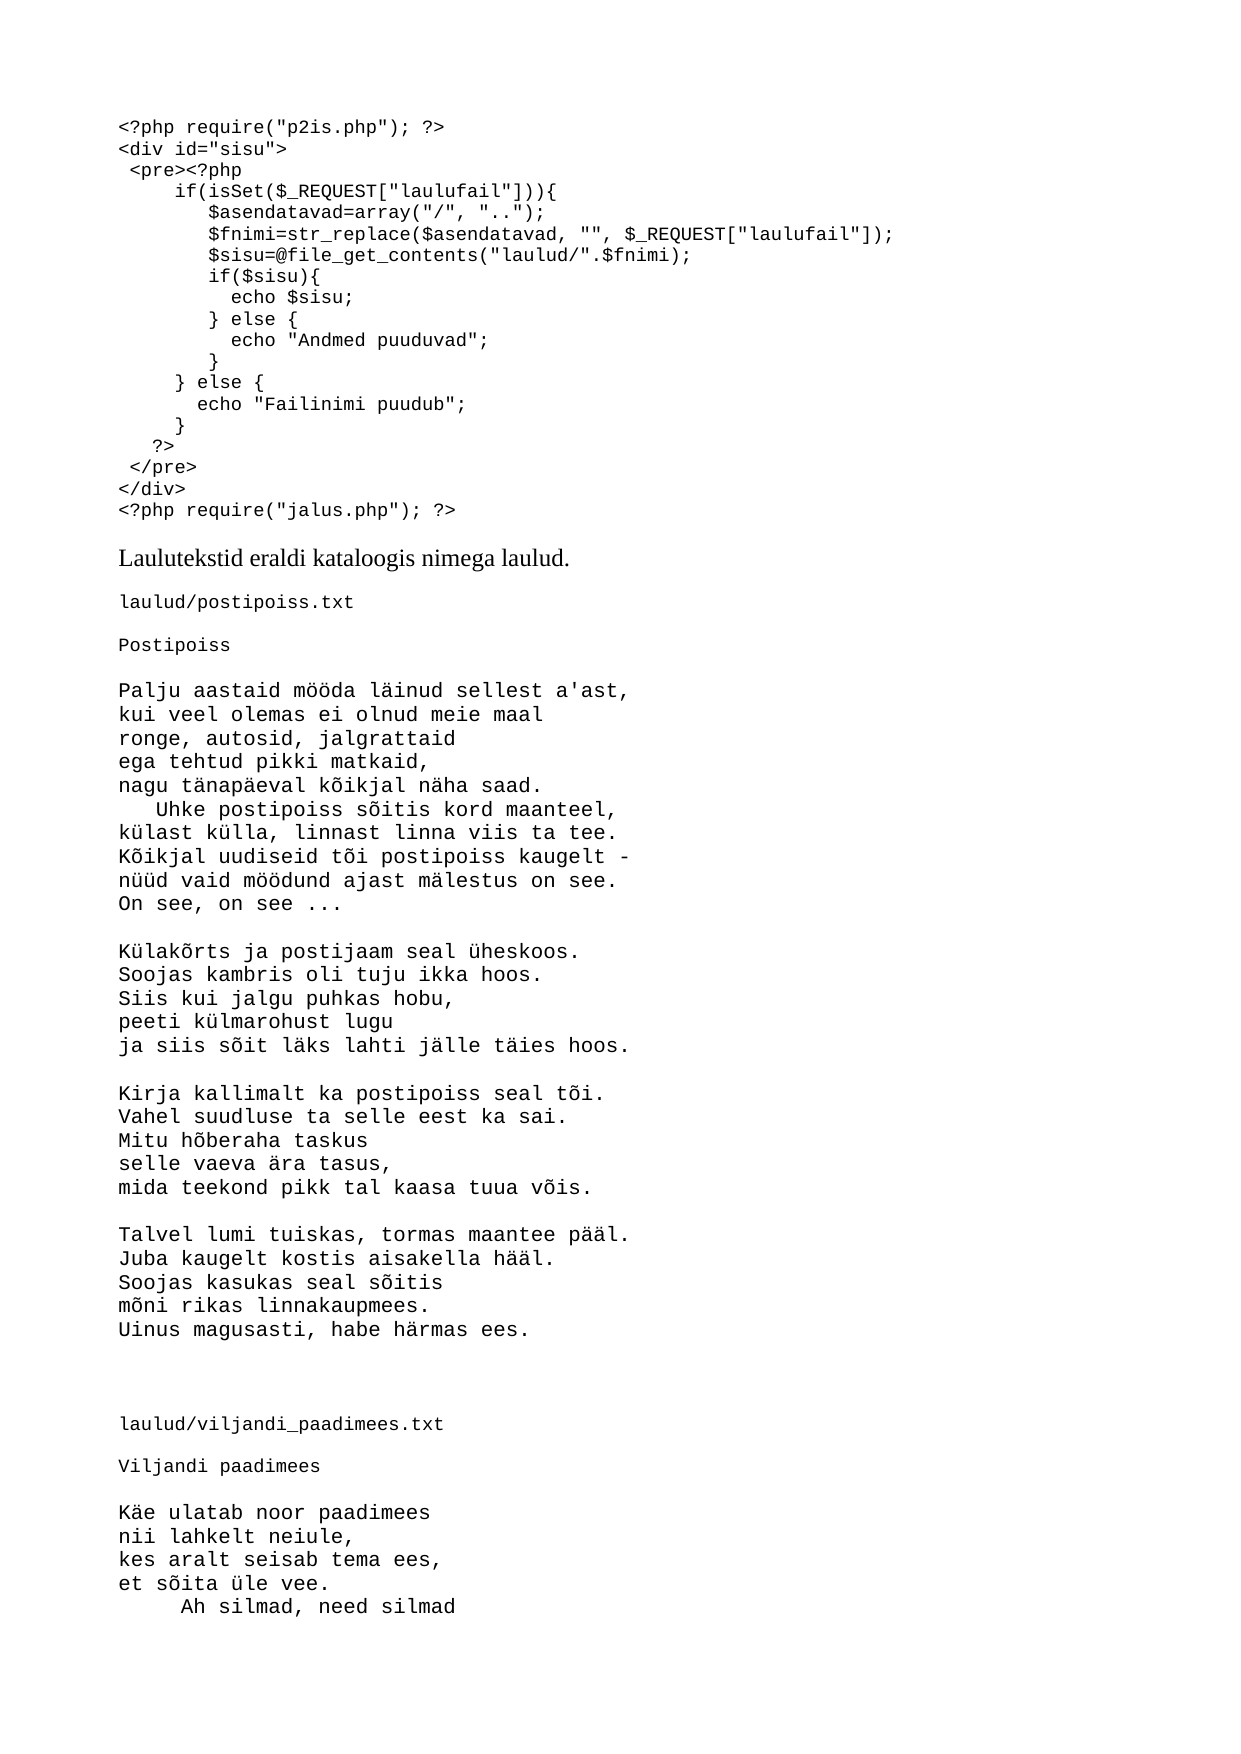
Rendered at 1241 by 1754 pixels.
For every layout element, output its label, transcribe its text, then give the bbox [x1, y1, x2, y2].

text Uhke postipoiss sõitis kord maanteel, [118, 799, 1122, 822]
text echo "Andmed puuduvad"; [118, 331, 1122, 352]
text if(isSet($_REQUEST["laulufail"])){ [118, 182, 1122, 203]
text Kirja kallimalt ka postipoiss seal tõi. [118, 1082, 1122, 1106]
text Juba kaugelt kostis aisakella hääl. [118, 1248, 1122, 1272]
text echo $sisu; [118, 288, 1122, 309]
text } else { [118, 373, 1122, 394]
text Palju aastaid mööda läinud sellest a'ast, [118, 681, 1122, 704]
text nii lahkelt neiule, [118, 1526, 1122, 1549]
text Käe ulatab noor paadimees [118, 1502, 1122, 1526]
text ?> [118, 437, 1122, 458]
text Viljandi paadimees [118, 1457, 1122, 1478]
text mõni rikas linnakaupmees. [118, 1295, 1122, 1319]
text nüüd vaid möödund ajast mälestus on see. [118, 870, 1122, 893]
text Ah silmad, need silmad [118, 1597, 1122, 1620]
text <?php require("jalus.php"); ?> [118, 501, 1122, 522]
text On see, on see ... [118, 893, 1122, 917]
text echo "Failinimi puudub"; [118, 394, 1122, 416]
text Talvel lumi tuiskas, tormas maantee pääl. [118, 1224, 1122, 1248]
text külast külla, linnast linna viis ta tee. [118, 822, 1122, 846]
text Siis kui jalgu puhkas hobu, [118, 988, 1122, 1012]
text kes aralt seisab tema ees, [118, 1549, 1122, 1573]
text $sisu=@file_get_contents("laulud/".$fnimi); [118, 246, 1122, 267]
text Vahel suudluse ta selle eest ka sai. [118, 1106, 1122, 1130]
text <pre><?php [118, 161, 1122, 182]
text $asendatavad=array("/", ".."); [118, 203, 1122, 224]
text ronge, autosid, jalgrattaid [118, 728, 1122, 751]
text kui veel olemas ei olnud meie maal [118, 704, 1122, 728]
text Kõikjal uudiseid tõi postipoiss kaugelt - [118, 846, 1122, 870]
text Uinus magusasti, habe härmas ees. [118, 1319, 1122, 1343]
text $fnimi=str_replace($asendatavad, "", $_REQUEST["laulufail"]); [118, 224, 1122, 246]
text </div> [118, 479, 1122, 501]
text <?php require("p2is.php"); ?> [118, 118, 1122, 139]
text <div id="sisu"> [118, 139, 1122, 161]
text if($sisu){ [118, 267, 1122, 288]
text } [118, 416, 1122, 437]
text laulud/viljandi_paadimees.txt [118, 1414, 1122, 1436]
text mida teekond pikk tal kaasa tuua võis. [118, 1177, 1122, 1201]
text ega tehtud pikki matkaid, [118, 751, 1122, 775]
text et sõita üle vee. [118, 1573, 1122, 1597]
text peeti külmarohust lugu [118, 1012, 1122, 1035]
text Külakõrts ja postijaam seal üheskoos. [118, 941, 1122, 964]
text } else { [118, 309, 1122, 331]
text Mitu hõberaha taskus [118, 1130, 1122, 1153]
text selle vaeva ära tasus, [118, 1153, 1122, 1177]
text nagu tänapäeval kõikjal näha saad. [118, 775, 1122, 799]
text Laulutekstid eraldi kataloogis nimega laulud. [118, 543, 1122, 572]
text Postipoiss [118, 636, 1122, 657]
text } [118, 352, 1122, 373]
text Soojas kasukas seal sõitis [118, 1272, 1122, 1295]
text Soojas kambris oli tuju ikka hoos. [118, 964, 1122, 988]
text ja siis sõit läks lahti jälle täies hoos. [118, 1035, 1122, 1059]
text laulud/postipoiss.txt [118, 593, 1122, 614]
text </pre> [118, 458, 1122, 479]
